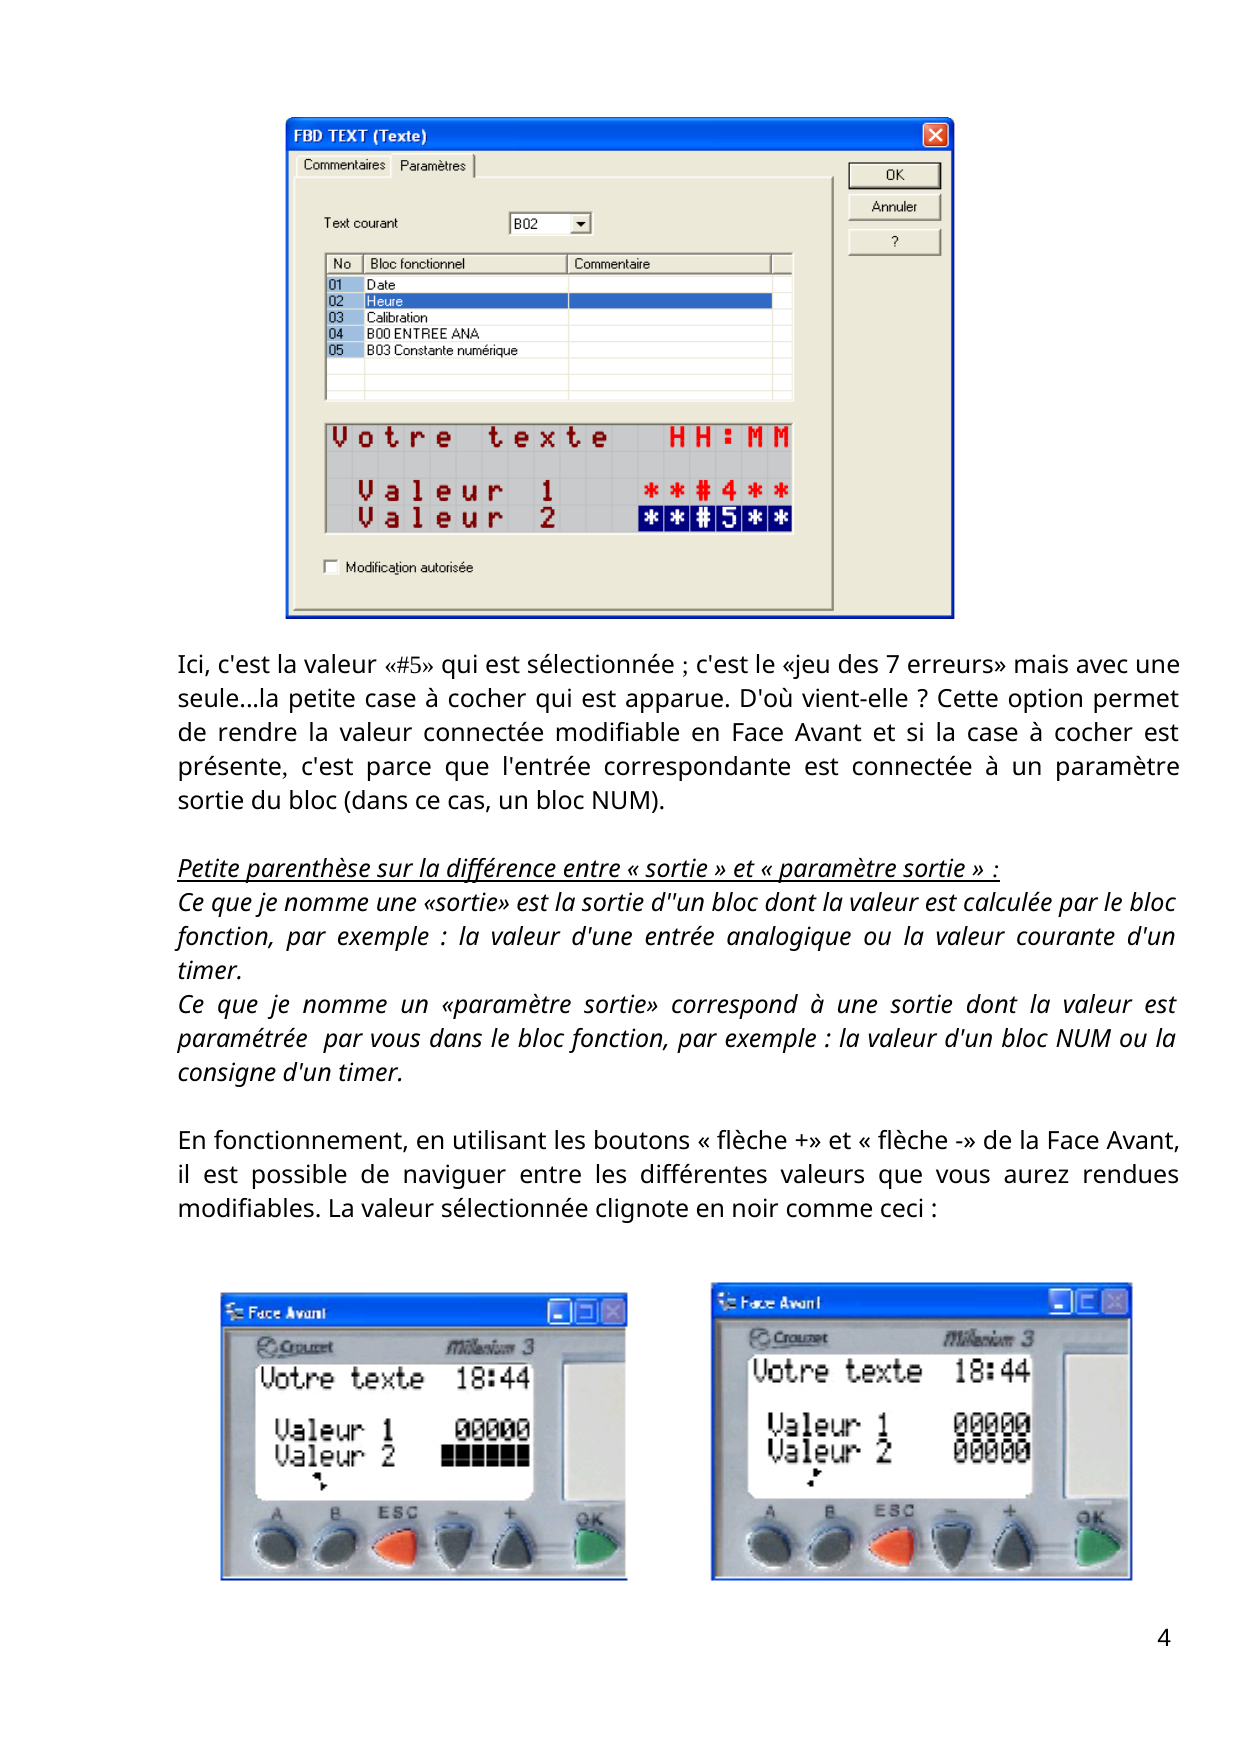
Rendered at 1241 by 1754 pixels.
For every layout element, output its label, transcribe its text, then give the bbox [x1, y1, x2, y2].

picture [213, 1267, 1145, 1597]
text Petite parenthèse sur la différence entre « sortie » et « paramètre sortie » : [177, 851, 1181, 885]
text En fonctionnement, en utilisant les boutons « flèche +» et « flèche -» de la Face Avant, il est possible de naviguer entre les différentes valeurs que vous aurez rendues modifiables. La valeur sélectionnée clignote en noir comme ceci : [177, 1123, 1181, 1225]
text Ce que je nomme un «paramètre sortie» correspond à une sortie dont la valeur est paramétrée par vous dans le bloc fonction, par exemple : la valeur d'un bloc NUM ou la consigne d'un timer. [177, 987, 1181, 1089]
text Ici, c'est la valeur «#5» qui est sélectionnée ; c'est le «jeu des 7 erreurs» mais avec une seule...la petite case à cocher qui est apparue. D'où vient-elle ? Cette option permet de rendre la valeur connectée modifiable en Face Avant et si la case à cocher est présente, c'est parce que l'entrée correspondante est connectée à un paramètre sortie du bloc (dans ce cas, un bloc NUM). [177, 647, 1181, 817]
text Ce que je nomme une «sortie» est la sortie d''un bloc dont la valeur est calculée par le bloc fonction, par exemple : la valeur d'une entrée analogique ou la valeur courante d'un timer. [177, 885, 1181, 987]
